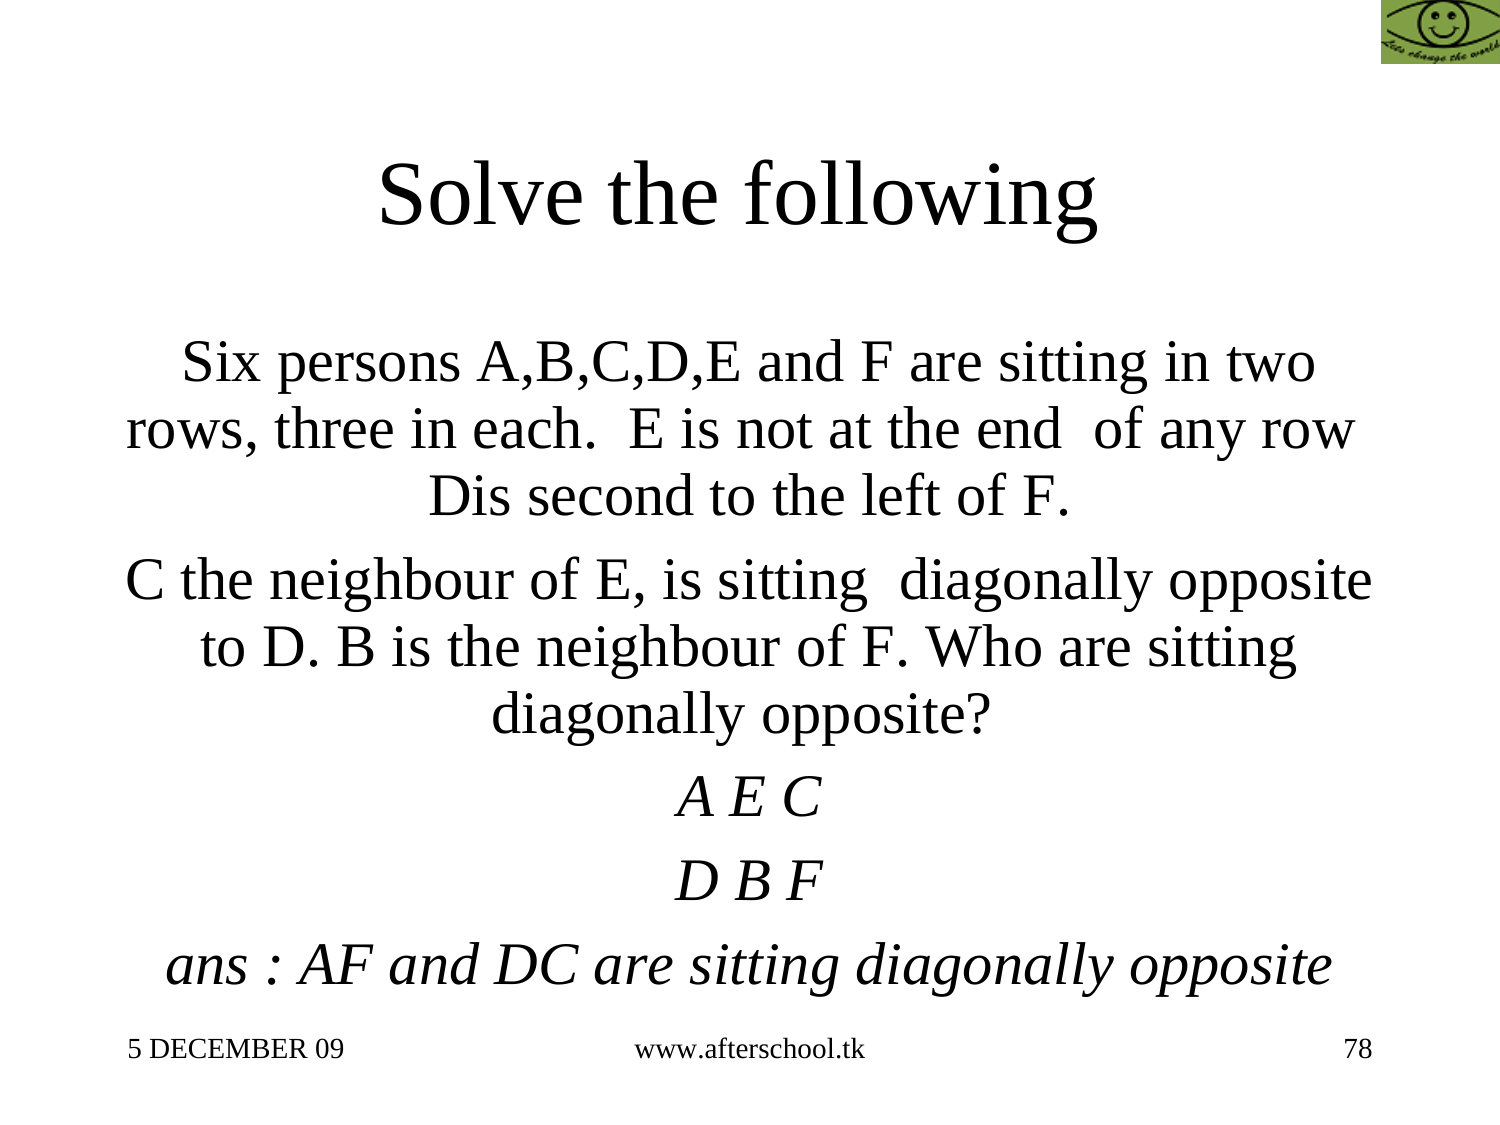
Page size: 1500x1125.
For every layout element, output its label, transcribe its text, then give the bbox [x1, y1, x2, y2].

title Solve the following [112, 107, 1388, 281]
picture [1381, 0, 1500, 64]
subtitle Six persons A,B,C,D,E and F are sitting in two rows, three in each. E is not at the end of any row Dis second to the left of F. C the neighbour of E, is sitting diagonally opposite to D. B is the neighbour of F. Who are sitting diagonally opposite? A E C D B F ans : AF and DC are sitting diagonally opposite [112, 327, 1388, 998]
